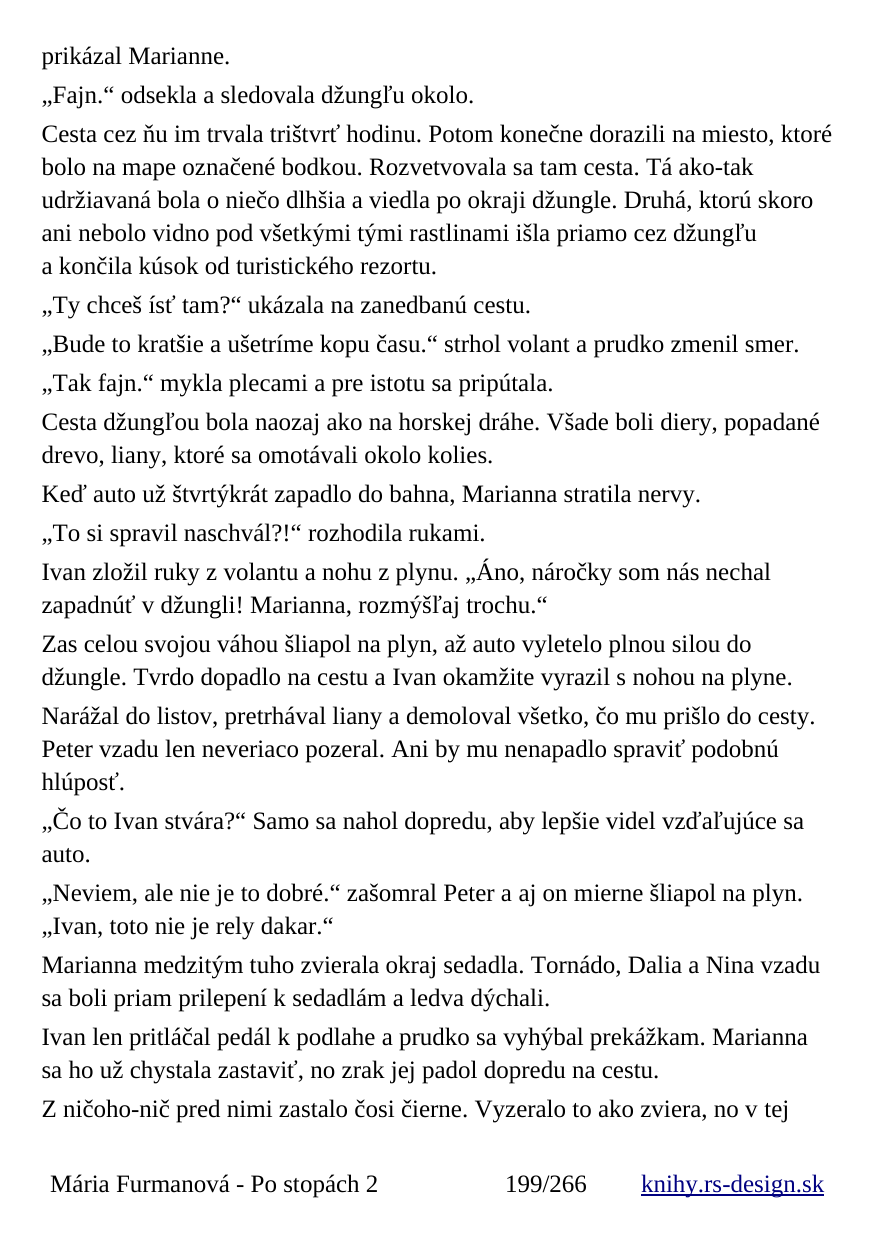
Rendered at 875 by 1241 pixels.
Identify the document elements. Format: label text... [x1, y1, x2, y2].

text Ivan zložil ruky z volantu a nohu z plynu. „Áno, náročky som nás nechal zapadnúť v džungli! Marianna, rozmýšľaj trochu.“ [41, 557, 833, 619]
text Keď auto už štvrtýkrát zapadlo do bahna, Marianna stratila nervy. [41, 479, 833, 508]
text „To si spravil naschvál?!“ rozhodila rukami. [41, 518, 833, 547]
text Zas celou svojou váhou šliapol na plyn, až auto vyletelo plnou silou do džungle. Tvrdo dopadlo na cestu a Ivan okamžite vyrazil s nohou na plyne. [41, 629, 833, 691]
text Marianna medzitým tuho zvierala okraj sedadla. Tornádo, Dalia a Nina vzadu sa boli priam prilepení k sedadlám a ledva dýchali. [41, 950, 833, 1012]
text Narážal do listov, pretrhával liany a demoloval všetko, čo mu prišlo do cesty. Peter vzadu len neveriaco pozeral. Ani by mu nenapadlo spraviť podobnú hlúposť. [41, 701, 833, 796]
text Cesta cez ňu im trvala trištvrť hodinu. Potom konečne dorazili na miesto, ktoré bolo na mape označené bodkou. Rozvetvovala sa tam cesta. Tá ako-tak udržiavaná bola o niečo dlhšia a viedla po okraji džungle. Druhá, ktorú skoro ani nebolo vidno pod všetkými tými rastlinami išla priamo cez džungľu a končila kúsok od turistického rezortu. [41, 119, 833, 280]
text prikázal Marianne. [41, 41, 833, 70]
text „Bude to kratšie a ušetríme kopu času.“ strhol volant a prudko zmenil smer. [41, 329, 833, 358]
text „Fajn.“ odsekla a sledovala džungľu okolo. [41, 80, 833, 109]
text Cesta džungľou bola naozaj ako na horskej dráhe. Všade boli diery, popadané drevo, liany, ktoré sa omotávali okolo kolies. [41, 407, 833, 469]
text Z ničoho-nič pred nimi zastalo čosi čierne. Vyzeralo to ako zviera, no v tej [41, 1094, 833, 1123]
text Ivan len pritláčal pedál k podlahe a prudko sa vyhýbal prekážkam. Marianna sa ho už chystala zastaviť, no zrak jej padol dopredu na cestu. [41, 1022, 833, 1084]
text „Ty chceš ísť tam?“ ukázala na zanedbanú cestu. [41, 290, 833, 319]
text „Tak fajn.“ mykla plecami a pre istotu sa pripútala. [41, 368, 833, 397]
text „Čo to Ivan stvára?“ Samo sa nahol dopredu, aby lepšie videl vzďaľujúce sa auto. [41, 806, 833, 868]
text „Neviem, ale nie je to dobré.“ zašomral Peter a aj on mierne šliapol na plyn. „Ivan, toto nie je rely dakar.“ [41, 878, 833, 940]
